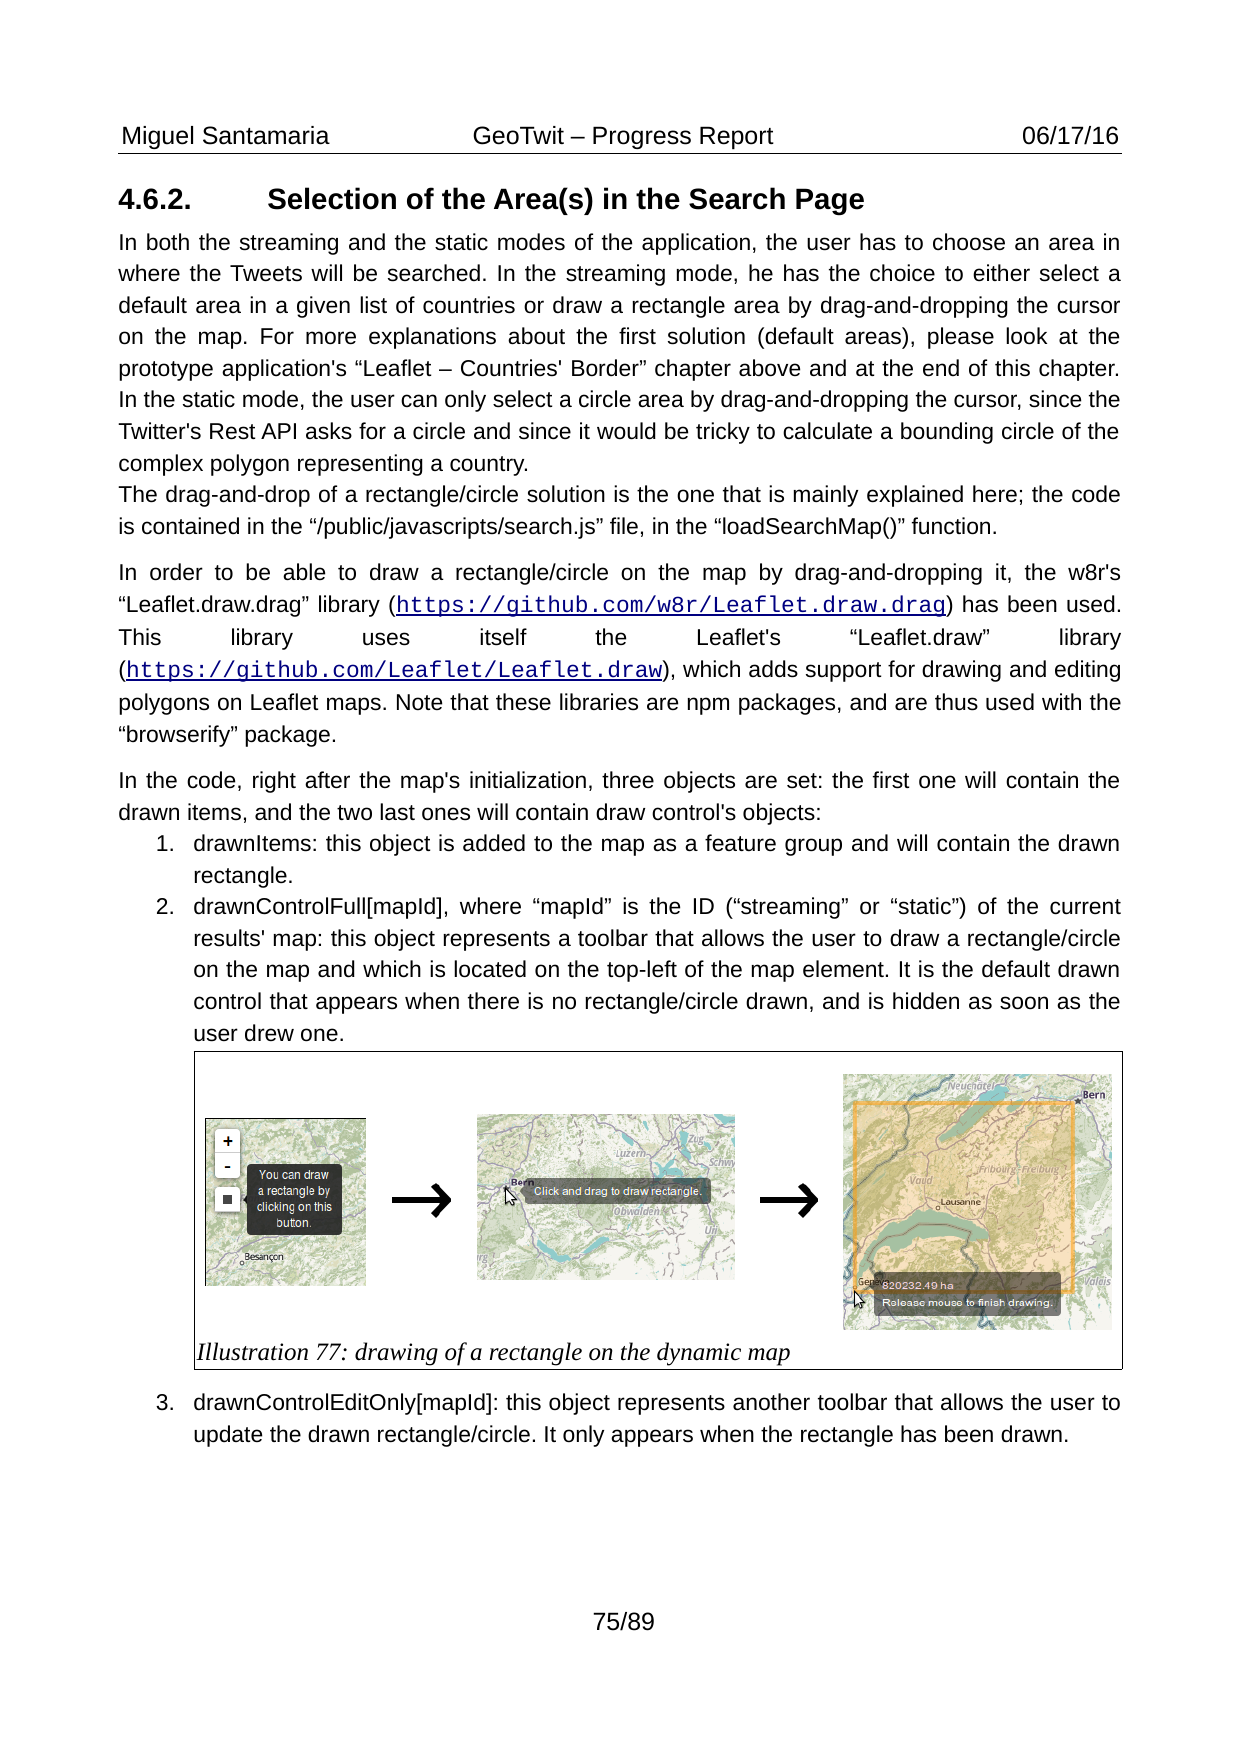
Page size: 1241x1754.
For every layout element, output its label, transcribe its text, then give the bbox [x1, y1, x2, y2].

text In order to be able to draw a rectangle/circle on the map by drag-and-dropping it, the w8r's “Leaflet.draw.drag” library (https://github.com/w8r/Leaflet.draw.drag) has been used. This library uses itself the Leaflet's “Leaflet.draw” library (https://github.com/Leaflet/Leaflet.draw), which adds support for drawing and editing polygons on Leaflet maps. Note that these libraries are npm packages, and are thus used with the “browserify” package. [118, 559, 1122, 747]
list drawnControlEditOnly[mapId]: this object represents another toolbar that allows the user to update the drawn rectangle/circle. It only appears when the rectangle has been drawn. [156, 1051, 1122, 1447]
text In both the streaming and the static modes of the application, the user has to choose an area in where the Tweets will be searched. In the streaming mode, he has the choice to either select a default area in a given list of countries or draw a rectangle area by drag-and-dropping the cursor on the map. For more explanations about the first solution (default areas), please look at the prototype application's “Leaflet – Countries' Border” chapter above and at the end of this chapter. In the static mode, the user can only select a circle area by drag-and-dropping the cursor, since the Twitter's Rest API asks for a circle and since it would be tricky to calculate a bounding circle of the complex polygon representing a country. [118, 228, 1122, 476]
picture [197, 1066, 1118, 1338]
list drawnItems: this object is added to the map as a feature group and will contain the drawn rectangle. [156, 830, 1122, 888]
list Illustration 77: drawing of a rectangle on the dynamic map [196, 1338, 1119, 1366]
text In the code, right after the map's initialization, three objects are set: the first one will contain the drawn items, and the two last ones will contain draw control's objects: [118, 767, 1122, 825]
text The drag-and-drop of a rectangle/circle solution is the one that is mainly explained here; the code is contained in the “/public/javascripts/search.js” file, in the “loadSearchMap()” function. [118, 481, 1122, 539]
subtitle Selection of the Area(s) in the Search Page [118, 182, 1122, 216]
list drawnControlFull[mapId], where “mapId” is the ID (“streaming” or “static”) of the current results' map: this object represents a toolbar that allows the user to draw a rectangle/circle on the map and which is located on the top-left of the map element. It is the default drawn control that appears when there is no rectangle/circle drawn, and is hidden as soon as the user drew one. [156, 893, 1122, 1046]
